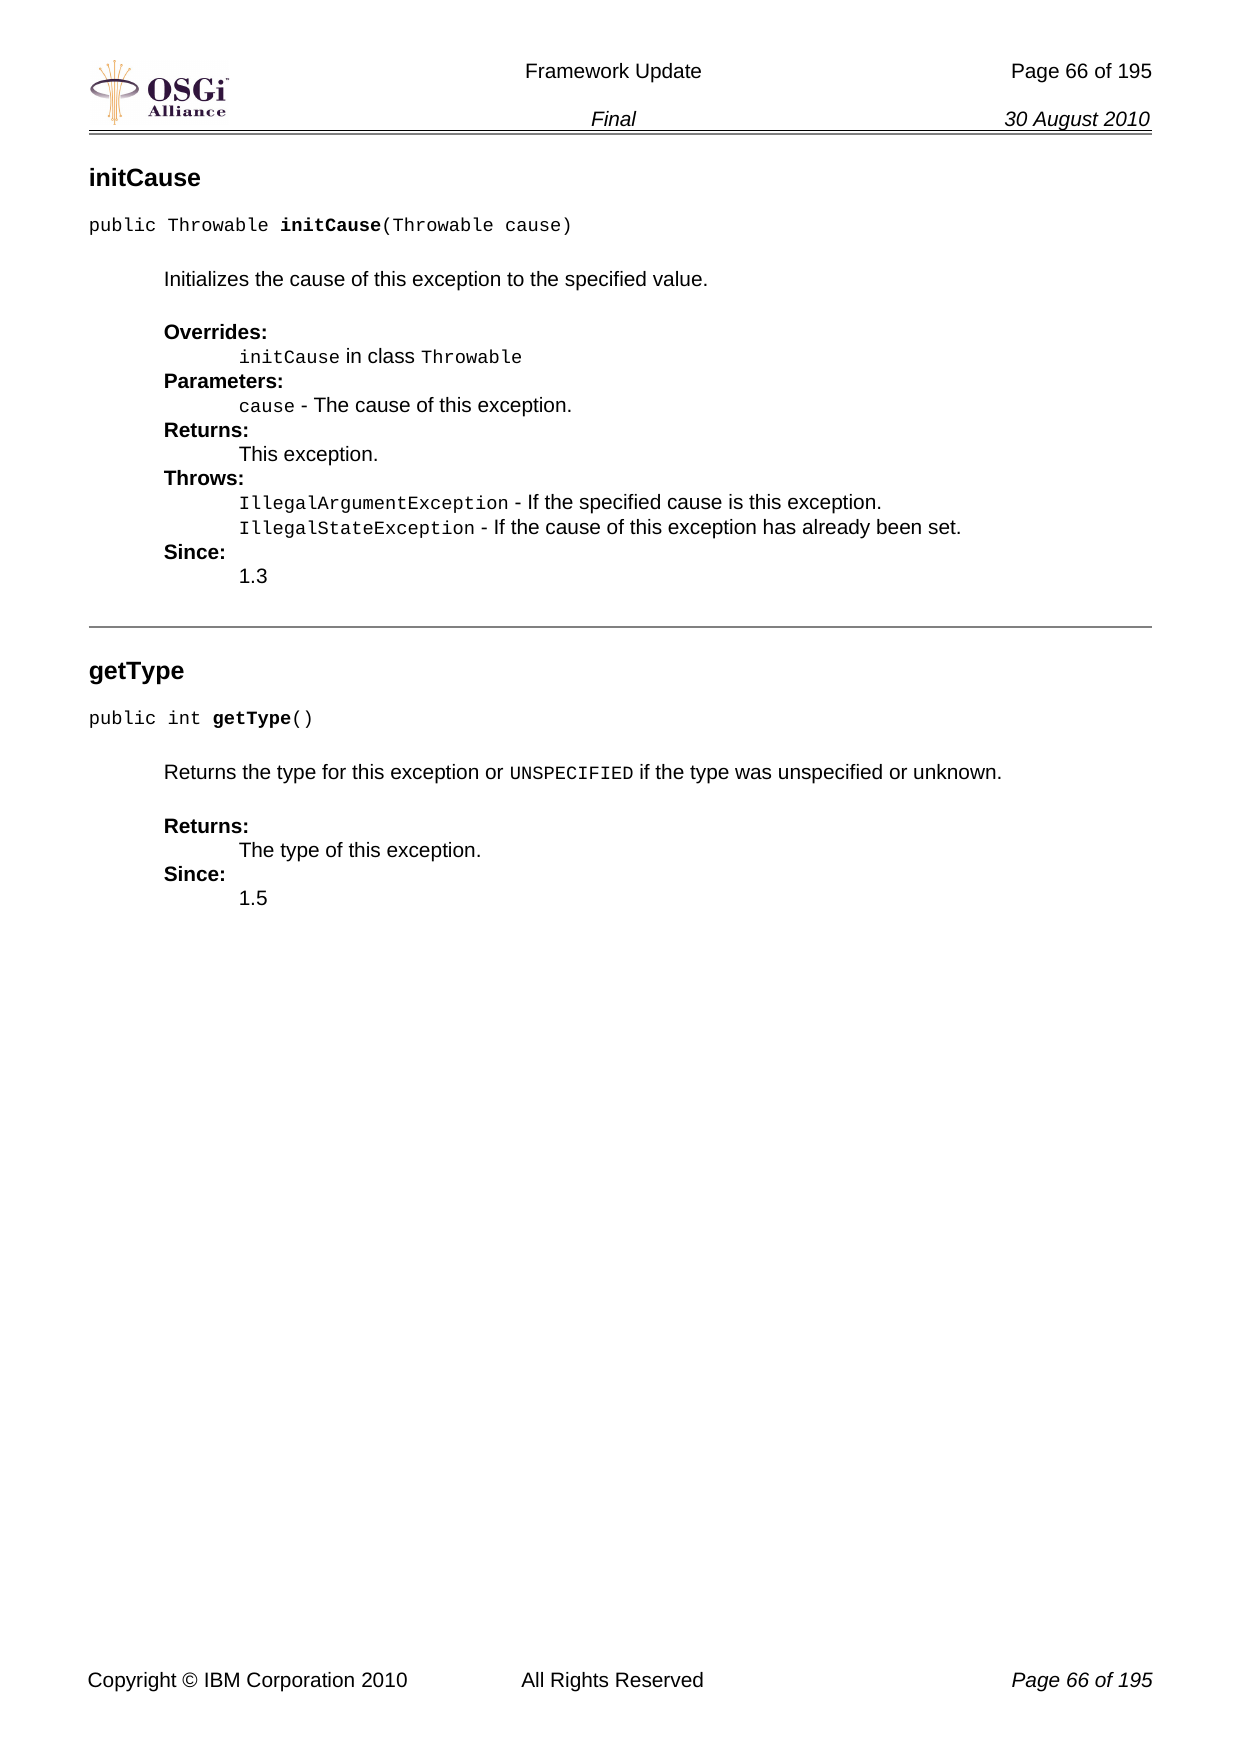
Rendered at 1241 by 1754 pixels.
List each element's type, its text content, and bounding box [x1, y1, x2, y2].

subtitle initCause [88, 163, 1152, 192]
text Returns: [163, 814, 1152, 838]
text Since: [163, 862, 1152, 886]
text cause - The cause of this exception. [238, 393, 1152, 418]
text public int getType() [88, 709, 1152, 730]
text The type of this exception. [238, 838, 1152, 862]
picture [90, 60, 230, 125]
text initCause in class Throwable [238, 343, 1152, 369]
text Since: [163, 540, 1152, 564]
text Returns: [163, 418, 1152, 442]
text Returns the type for this exception or UNSPECIFIED if the type was unspecified or unknown. [163, 759, 1152, 785]
text 1.3 [238, 564, 1152, 588]
text IllegalArgumentException - If the specified cause is this exception. [238, 490, 1152, 515]
text IllegalStateException - If the cause of this exception has already been set. [238, 515, 1152, 540]
text This exception. [238, 442, 1152, 466]
subtitle getType [88, 656, 1152, 685]
text 1.5 [238, 886, 1152, 910]
text Initializes the cause of this exception to the specified value. [163, 266, 1152, 290]
text Parameters: [163, 369, 1152, 393]
text Throws: [163, 466, 1152, 490]
text Overrides: [163, 319, 1152, 343]
text public Throwable initCause(Throwable cause) [88, 216, 1152, 237]
